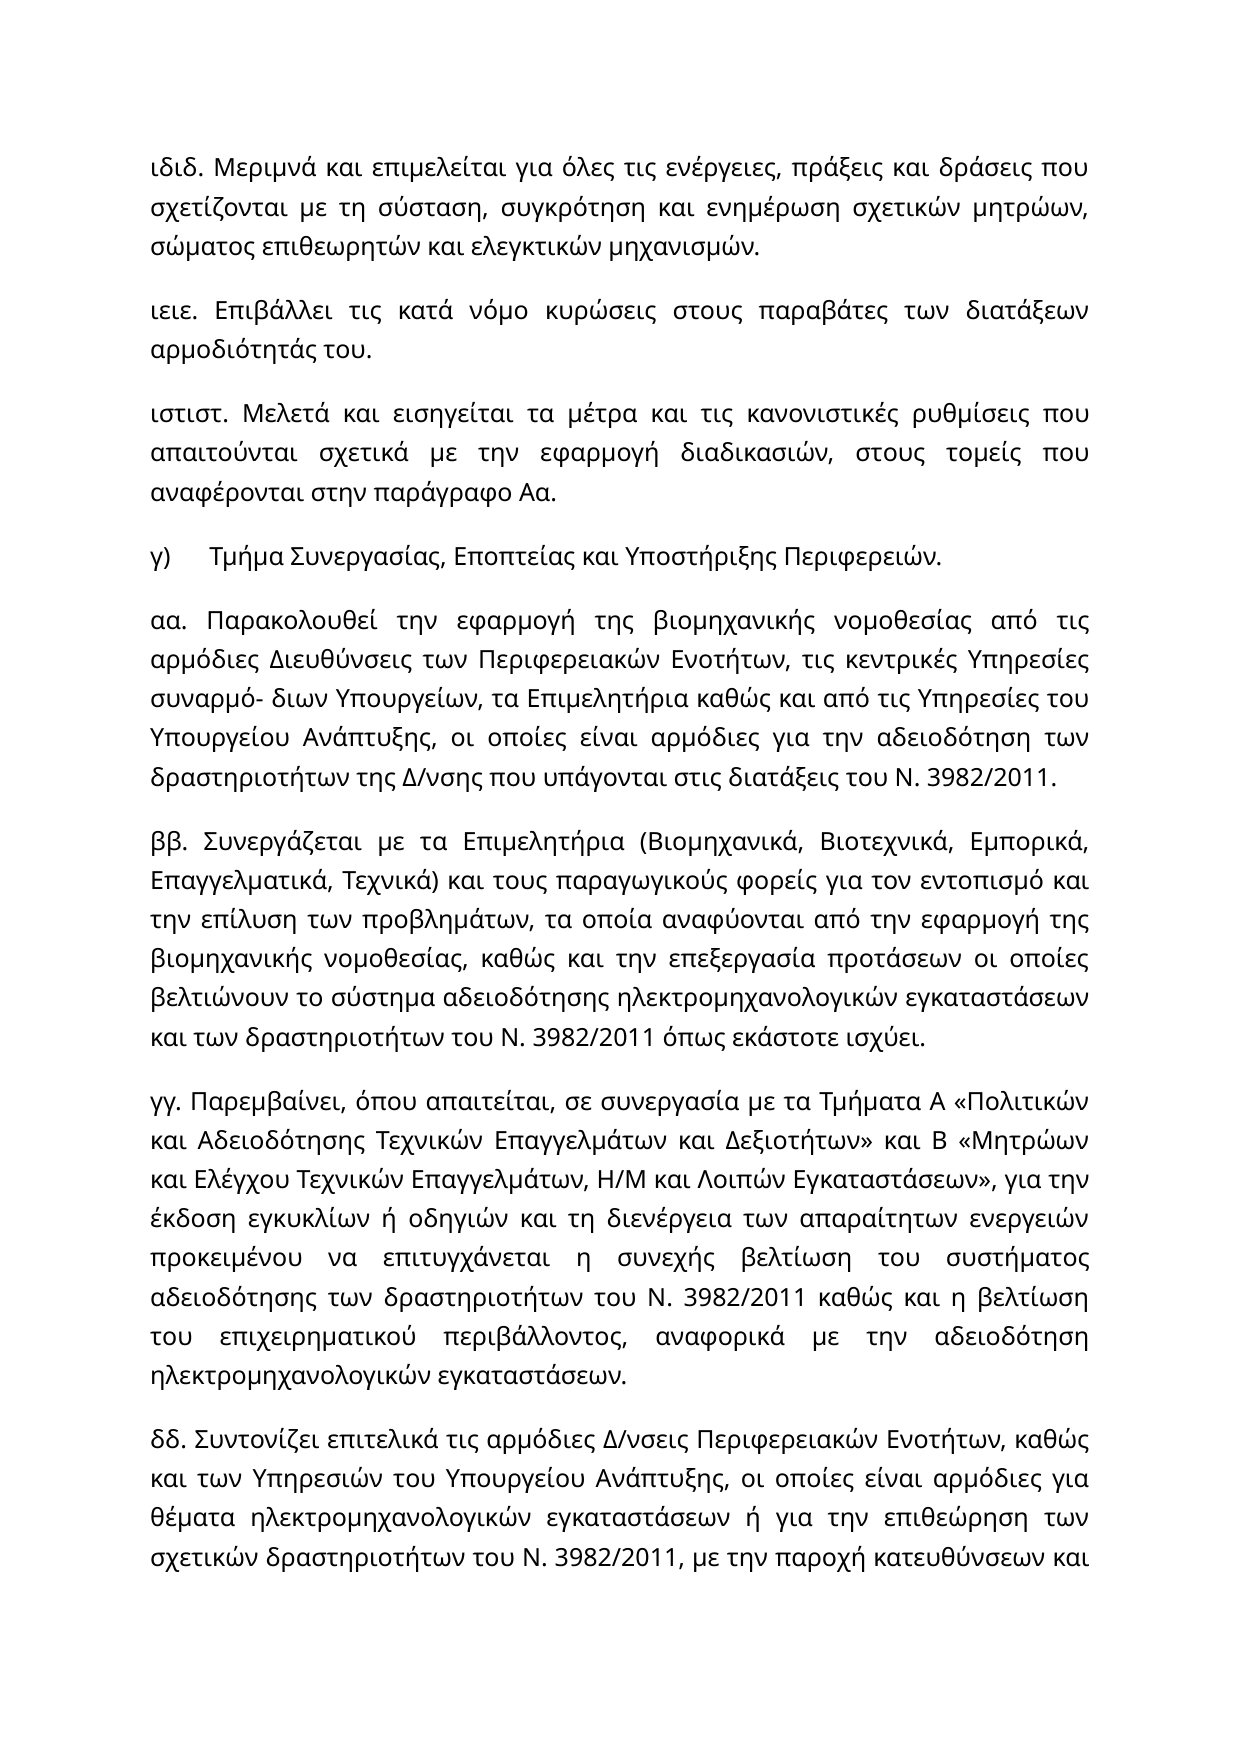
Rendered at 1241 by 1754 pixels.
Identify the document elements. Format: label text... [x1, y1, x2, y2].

list γ) Τμήμα Συνεργασίας, Εποπτείας και Υποστήριξης Περιφερειών. [150, 538, 1090, 572]
text ββ. Συνεργάζεται με τα Επιμελητήρια (Βιομηχανικά, Βιοτεχνικά, Εμπορικά, Επαγγελματικά, Τεχνικά) και τους παραγωγικούς φορείς για τον εντοπισμό και την επίλυση των προβλημάτων, τα οποία αναφύονται από την εφαρμογή της βιομηχανικής νομοθεσίας, καθώς και την επεξεργασία προτάσεων οι οποίες βελτιώνουν το σύστημα αδειοδότησης ηλεκτρομηχανολογικών εγκαταστάσεων και των δραστηριοτήτων του Ν. 3982/2011 όπως εκάστοτε ισχύει. [150, 823, 1090, 1053]
text ιειε. Επιβάλλει τις κατά νόμο κυρώσεις στους παραβάτες των διατάξεων αρμοδιότητάς του. [150, 292, 1090, 366]
text αα. Παρακολουθεί την εφαρμογή της βιομηχανικής νομοθεσίας από τις αρμόδιες Διευθύνσεις των Περιφερειακών Ενοτήτων, τις κεντρικές Υπηρεσίες συναρμό- διων Υπουργείων, τα Επιμελητήρια καθώς και από τις Υπηρεσίες του Υπουργείου Ανάπτυξης, οι οποίες είναι αρμόδιες για την αδειοδότηση των δραστηριοτήτων της Δ/νσης που υπάγονται στις διατάξεις του Ν. 3982/2011. [150, 602, 1090, 793]
text ιδιδ. Μεριμνά και επιμελείται για όλες τις ενέργειες, πράξεις και δράσεις που σχετίζονται με τη σύσταση, συγκρότηση και ενημέρωση σχετικών μητρώων, σώματος επιθεωρητών και ελεγκτικών μηχανισμών. [150, 150, 1090, 262]
text ιστιστ. Μελετά και εισηγείται τα μέτρα και τις κανονιστικές ρυθμίσεις που απαιτούνται σχετικά με την εφαρμογή διαδικασιών, στους τομείς που αναφέρονται στην παράγραφο Αα. [150, 396, 1090, 508]
text δδ. Συντονίζει επιτελικά τις αρμόδιες Δ/νσεις Περιφερειακών Ενοτήτων, καθώς και των Υπηρεσιών του Υπουργείου Ανάπτυξης, οι οποίες είναι αρμόδιες για θέματα ηλεκτρομηχανολογικών εγκαταστάσεων ή για την επιθεώρηση των σχετικών δραστηριοτήτων του Ν. 3982/2011, με την παροχή κατευθύνσεων και [150, 1422, 1090, 1573]
text γγ. Παρεμβαίνει, όπου απαιτείται, σε συνεργασία με τα Τμήματα Α «Πολιτικών και Αδειοδότησης Τεχνικών Επαγγελμάτων και Δεξιοτήτων» και Β «Μητρώων και Ελέγχου Τεχνικών Επαγγελμάτων, Η/Μ και Λοιπών Εγκαταστάσεων», για την έκδοση εγκυκλίων ή οδηγιών και τη διενέργεια των απαραίτητων ενεργειών προκειμένου να επιτυγχάνεται η συνεχής βελτίωση του συστήματος αδειοδότησης των δραστηριοτήτων του Ν. 3982/2011 καθώς και η βελτίωση του επιχειρηματικού περιβάλλοντος, αναφορικά με την αδειοδότηση ηλεκτρομηχανολογικών εγκαταστάσεων. [150, 1083, 1090, 1392]
